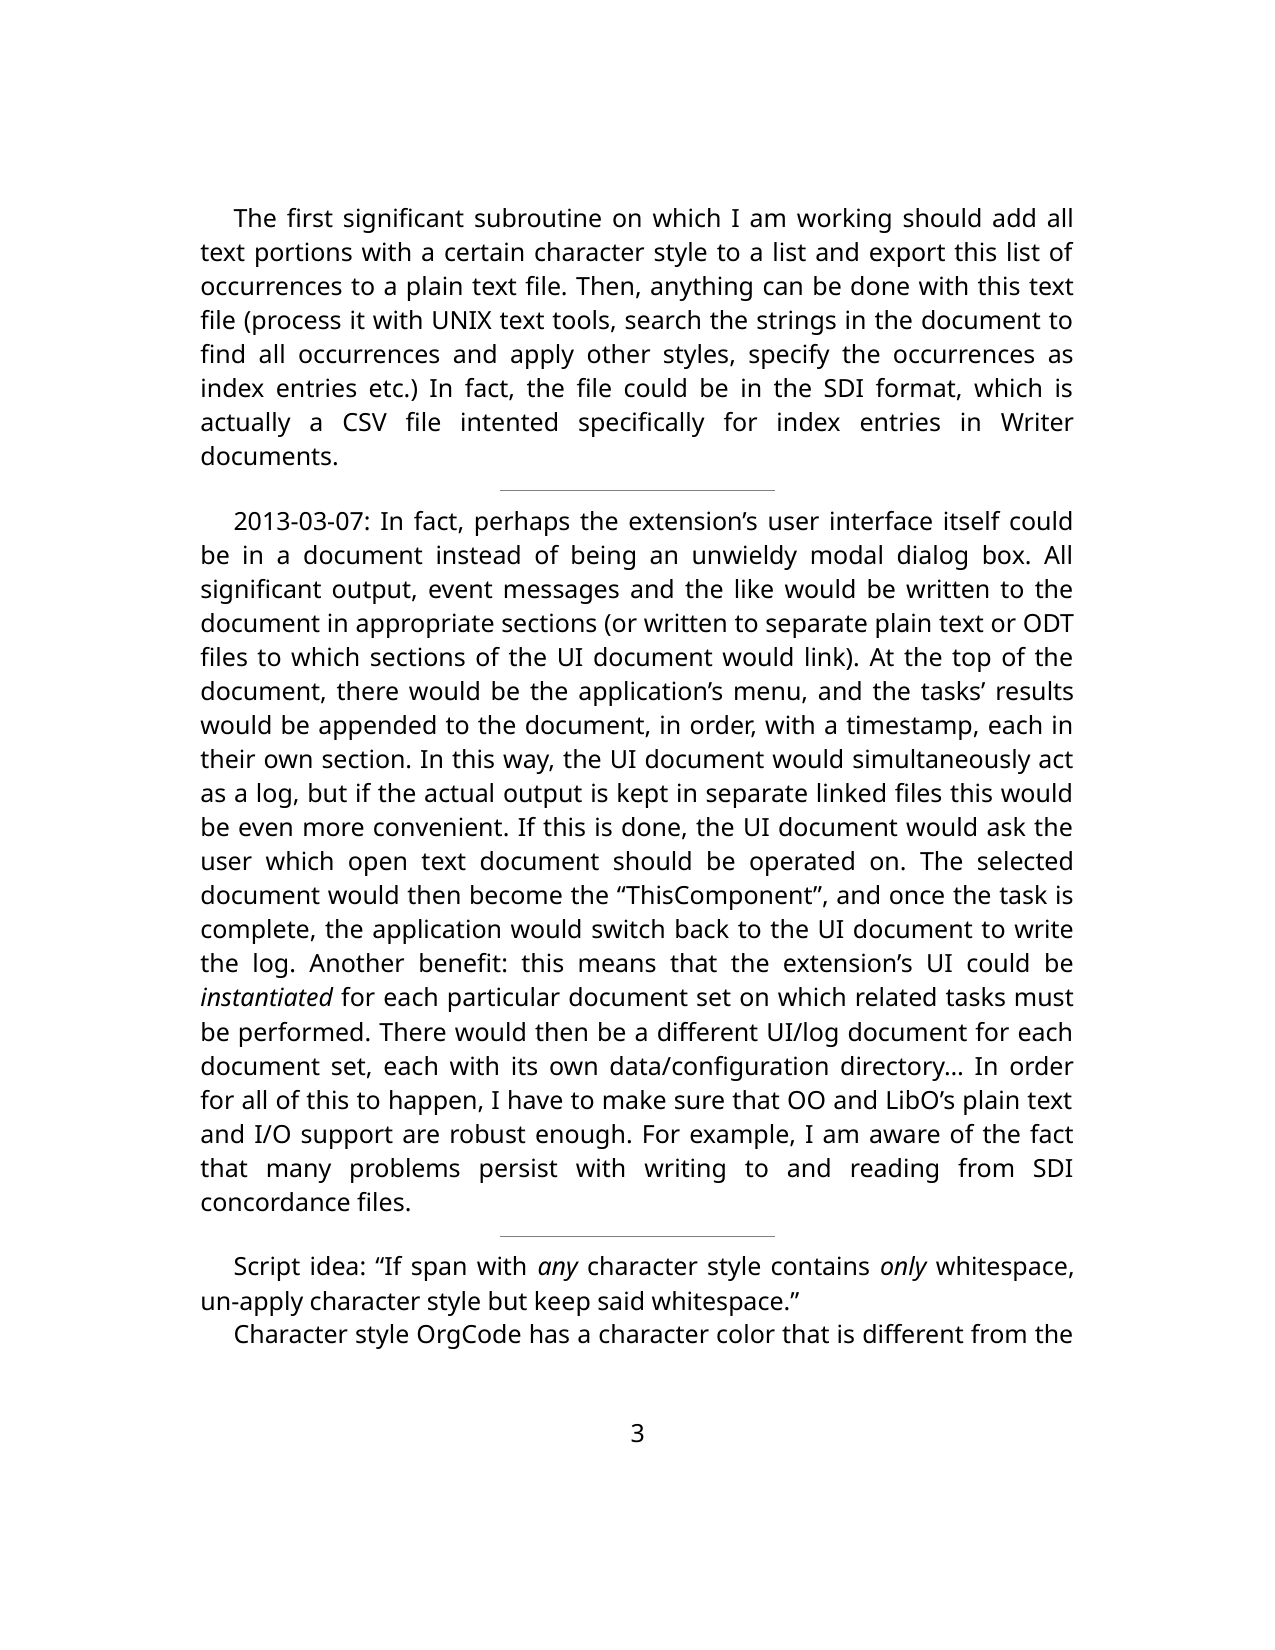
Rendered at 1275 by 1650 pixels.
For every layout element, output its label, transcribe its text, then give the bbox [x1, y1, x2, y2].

text The first significant subroutine on which I am working should add all text portions with a certain character style to a list and export this list of occurrences to a plain text file. Then, anything can be done with this text file (process it with UNIX text tools, search the strings in the document to find all occurrences and apply other styles, specify the occurrences as index entries etc.) In fact, the file could be in the SDI format, which is actually a CSV file intented specifically for index entries in Writer documents. [200, 200, 1075, 473]
text Script idea: “If span with any character style contains only whitespace, un-apply character style but keep said whitespace.” [200, 1249, 1075, 1317]
text 2013-03-07: In fact, perhaps the extension’s user interface itself could be in a document instead of being an unwieldy modal dialog box. All significant output, event messages and the like would be written to the document in appropriate sections (or written to separate plain text or ODT files to which sections of the UI document would link). At the top of the document, there would be the application’s menu, and the tasks’ results would be appended to the document, in order, with a timestamp, each in their own section. In this way, the UI document would simultaneously act as a log, but if the actual output is kept in separate linked files this would be even more convenient. If this is done, the UI document would ask the user which open text document should be operated on. The selected document would then become the “ThisComponent”, and once the task is complete, the application would switch back to the UI document to write the log. Another benefit: this means that the extension’s UI could be instantiated for each particular document set on which related tasks must be performed. There would then be a different UI/log document for each document set, each with its own data/configuration directory… In order for all of this to happen, I have to make sure that OO and LibO’s plain text and I/O support are robust enough. For example, I am aware of the fact that many problems persist with writing to and reading from SDI concordance files. [200, 503, 1075, 1218]
text Character style OrgCode has a character color that is different from the [200, 1317, 1075, 1351]
